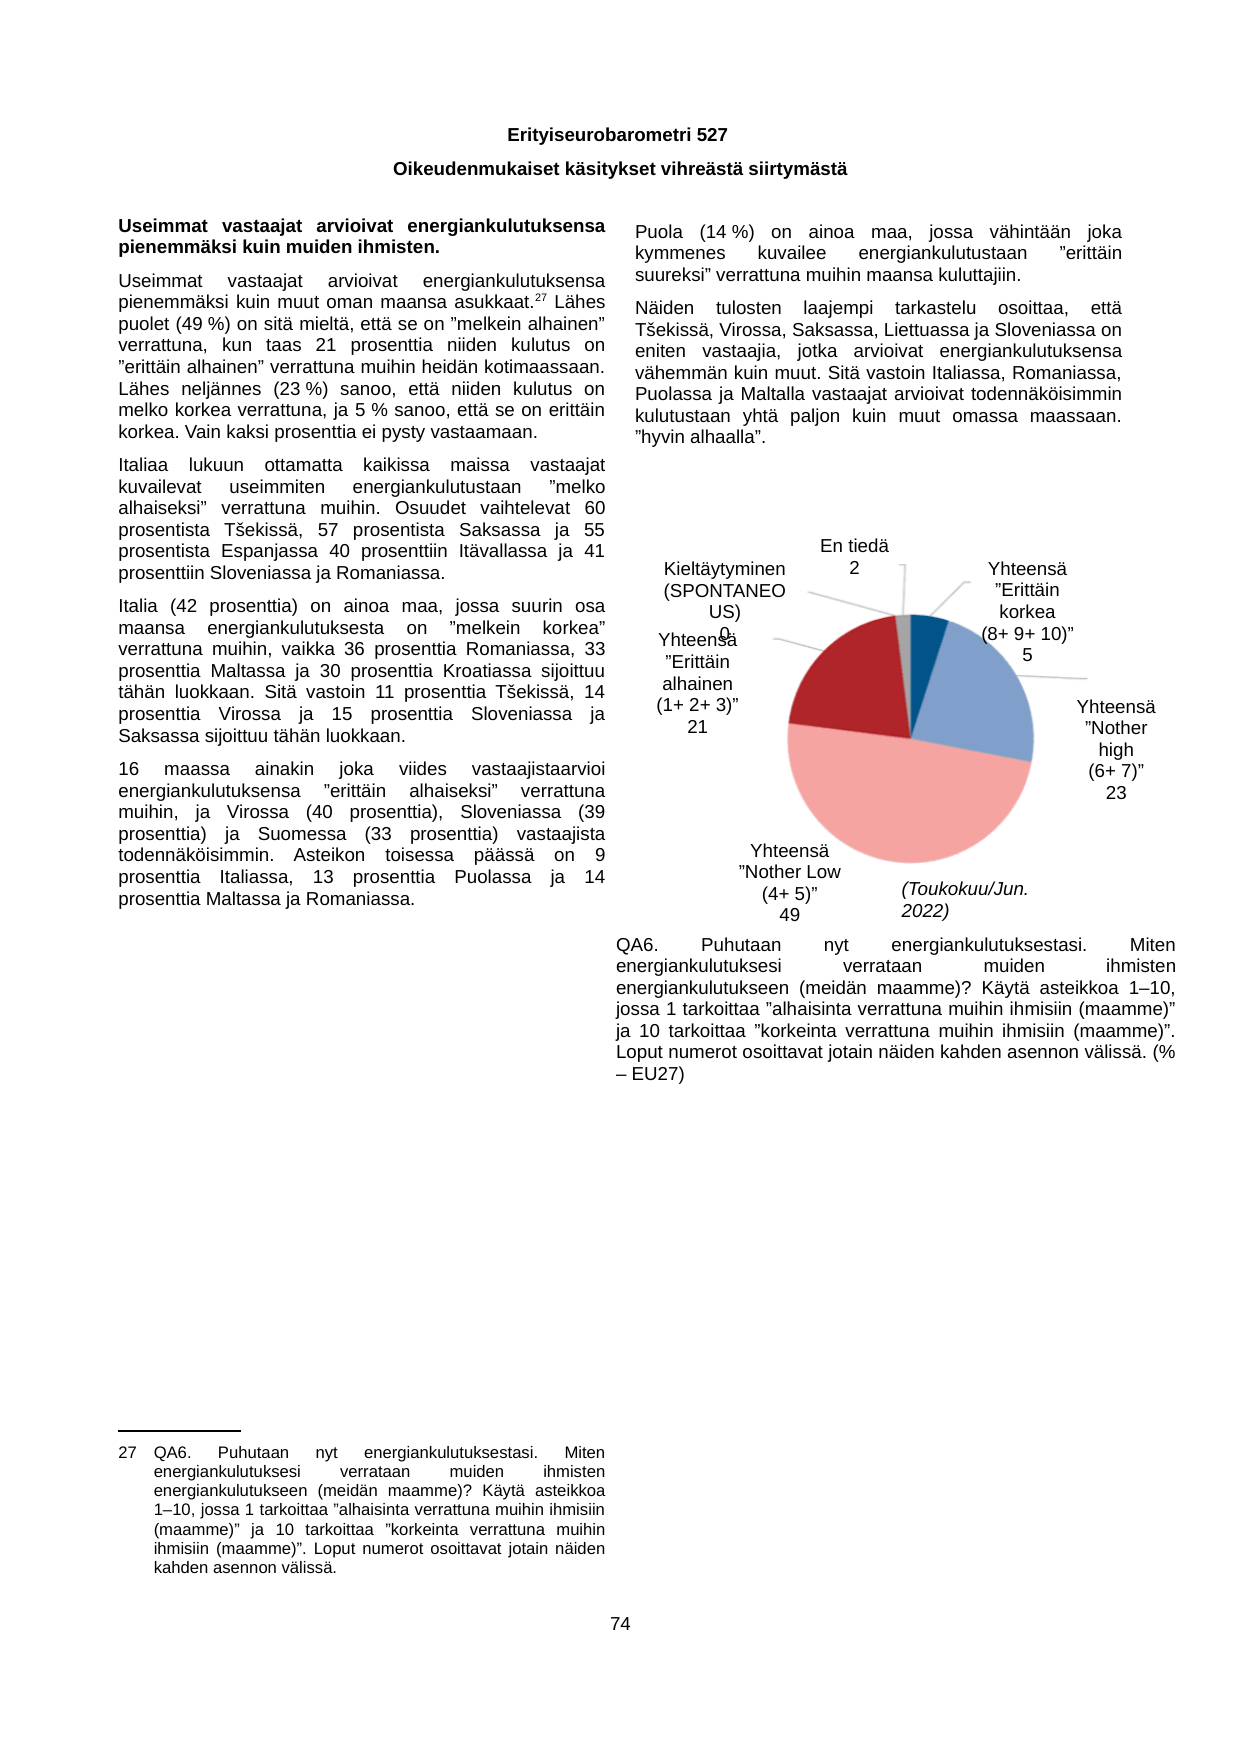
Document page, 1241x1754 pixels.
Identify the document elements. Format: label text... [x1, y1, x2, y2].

text Italiaa lukuun ottamatta kaikissa maissa vastaajat kuvailevat useimmiten energiankulutustaan ”melko alhaiseksi” verrattuna muihin. Osuudet vaihtelevat 60 prosentista Tšekissä, 57 prosentista Saksassa ja 55 prosentista Espanjassa 40 prosenttiin Itävallassa ja 41 prosenttiin Sloveniassa ja Romaniassa. [118, 454, 605, 583]
picture [748, 564, 1091, 867]
text QA6. Puhutaan nyt energiankulutuksestasi. Miten energiankulutuksesi verrataan muiden ihmisten energiankulutukseen (meidän maamme)? Käytä asteikkoa 1–10, jossa 1 tarkoittaa ”alhaisinta verrattuna muihin ihmisiin (maamme)” ja 10 tarkoittaa ”korkeinta verrattuna muihin ihmisiin (maamme)”. Loput numerot osoittavat jotain näiden kahden asennon välissä. [118, 1443, 605, 1577]
text Italia (42 prosenttia) on ainoa maa, jossa suurin osa maansa energiankulutuksesta on ”melkein korkea” verrattuna muihin, vaikka 36 prosenttia Romaniassa, 33 prosenttia Maltassa ja 30 prosenttia Kroatiassa sijoittuu tähän luokkaan. Sitä vastoin 11 prosenttia Tšekissä, 14 prosenttia Virossa ja 15 prosenttia Sloveniassa ja Saksassa sijoittuu tähän luokkaan. [118, 595, 605, 746]
text Puola (14 %) on ainoa maa, jossa vähintään joka kymmenes kuvailee energiankulutustaan ”erittäin suureksi” verrattuna muihin maansa kuluttajiin. [635, 220, 1122, 285]
text Useimmat vastaajat arvioivat energiankulutuksensa pienemmäksi kuin muiden ihmisten. [118, 214, 605, 258]
text Useimmat vastaajat arvioivat energiankulutuksensa pienemmäksi kuin muut oman maansa asukkaat. Lähes puolet (49 %) on sitä mieltä, että se on ”melkein alhainen” verrattuna, kun taas 21 prosenttia niiden kulutus on ”erittäin alhainen” verrattuna muihin heidän kotimaassaan. Lähes neljännes (23 %) sanoo, että niiden kulutus on melko korkea verrattuna, ja 5 % sanoo, että se on erittäin korkea. Vain kaksi prosenttia ei pysty vastaamaan. [118, 269, 605, 442]
text QA6. Puhutaan nyt energiankulutuksestasi. Miten energiankulutuksesi verrataan muiden ihmisten energiankulutukseen (meidän maamme)? Käytä asteikkoa 1–10, jossa 1 tarkoittaa ”alhaisinta verrattuna muihin ihmisiin (maamme)” ja 10 tarkoittaa ”korkeinta verrattuna muihin ihmisiin (maamme)”. Loput numerot osoittavat jotain näiden kahden asennon välissä. (% – EU27) [616, 540, 1176, 1084]
text 16 maassa ainakin joka viides vastaajistaarvioi energiankulutuksensa ”erittäin alhaiseksi” verrattuna muihin, ja Virossa (40 prosenttia), Sloveniassa (39 prosenttia) ja Suomessa (33 prosenttia) vastaajista todennäköisimmin. Asteikon toisessa päässä on 9 prosenttia Italiassa, 13 prosenttia Puolassa ja 14 prosenttia Maltassa ja Romaniassa. [118, 758, 605, 909]
text Näiden tulosten laajempi tarkastelu osoittaa, että Tšekissä, Virossa, Saksassa, Liettuassa ja Sloveniassa on eniten vastaajia, jotka arvioivat energiankulutuksensa vähemmän kuin muut. Sitä vastoin Italiassa, Romaniassa, Puolassa ja Maltalla vastaajat arvioivat todennäköisimmin kulutustaan yhtä paljon kuin muut omassa maassaan. ”hyvin alhaalla”. [635, 297, 1122, 448]
